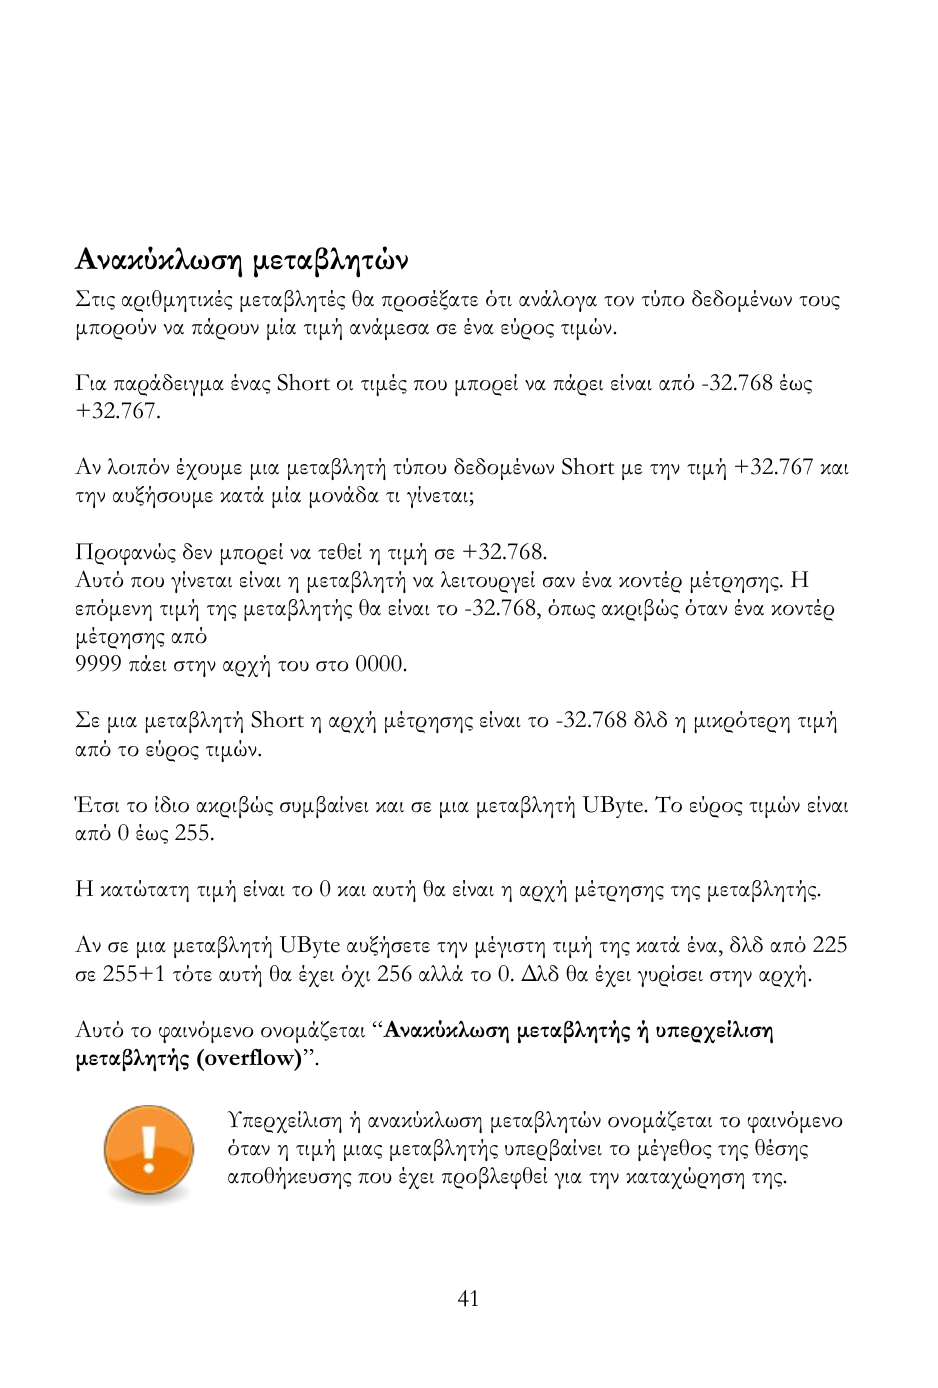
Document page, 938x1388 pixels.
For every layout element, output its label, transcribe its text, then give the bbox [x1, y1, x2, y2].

subtitle Ανακύκλωση μεταβλητών [75, 241, 862, 278]
text Στις αριθμητικές μεταβλητές θα προσέξατε ότι ανάλογα τον τύπο δεδομένων τους μπορούν να πάρουν μία τιμή ανάμεσα σε ένα εύρος τιμών. [75, 284, 862, 341]
text Για παράδειγμα ένας Short οι τιμές που μπορεί να πάρει είναι από -32.768 έως +32.767. [75, 369, 862, 425]
text Αν λοιπόν έχουμε μια μεταβλητή τύπου δεδομένων Short με την τιμή +32.767 και την αυξήσουμε κατά μία μονάδα τι γίνεται; [75, 453, 862, 509]
picture [98, 1105, 199, 1206]
text Η κατώτατη τιμή είναι το 0 και αυτή θα είναι η αρχή μέτρησης της μεταβλητής. [75, 875, 862, 903]
table_header [75, 1100, 222, 1239]
text Αυτό που γίνεται είναι η μεταβλητή να λειτουργεί σαν ένα κοντέρ μέτρησης. Η επόμενη τιμή της μεταβλητής θα είναι το -32.768, όπως ακριβώς όταν ένα κοντέρ μέτρησης από [75, 566, 862, 650]
text Αυτό το φαινόμενο ονομάζεται “Ανακύκλωση μεταβλητής ή υπερχείλιση μεταβλητής (overflow)”. [75, 1016, 862, 1072]
table_header Υπερχείλιση ή ανακύκλωση μεταβλητών ονομάζεται το φαινόμενο όταν η τιμή μιας μεταβλητής υπερβαίνει το μέγεθος της θέσης αποθήκευσης που έχει προβλεφθεί για την καταχώρηση της. [222, 1100, 862, 1239]
text Προφανώς δεν μπορεί να τεθεί η τιμή σε +32.768. [75, 537, 862, 566]
text Σε μια μεταβλητή Short η αρχή μέτρησης είναι το -32.768 δλδ η μικρότερη τιμή από το εύρος τιμών. [75, 706, 862, 762]
text Αν σε μια μεταβλητή UByte αυξήσετε την μέγιστη τιμή της κατά ένα, δλδ από 225 σε 255+1 τότε αυτή θα έχει όχι 256 αλλά το 0. Δλδ θα έχει γυρίσει στην αρχή. [75, 931, 862, 987]
text Έτσι το ίδιο ακριβώς συμβαίνει και σε μια μεταβλητή UByte. Το εύρος τιμών είναι από 0 έως 255. [75, 791, 862, 847]
text 9999 πάει στην αρχή του στο 0000. [75, 650, 862, 678]
